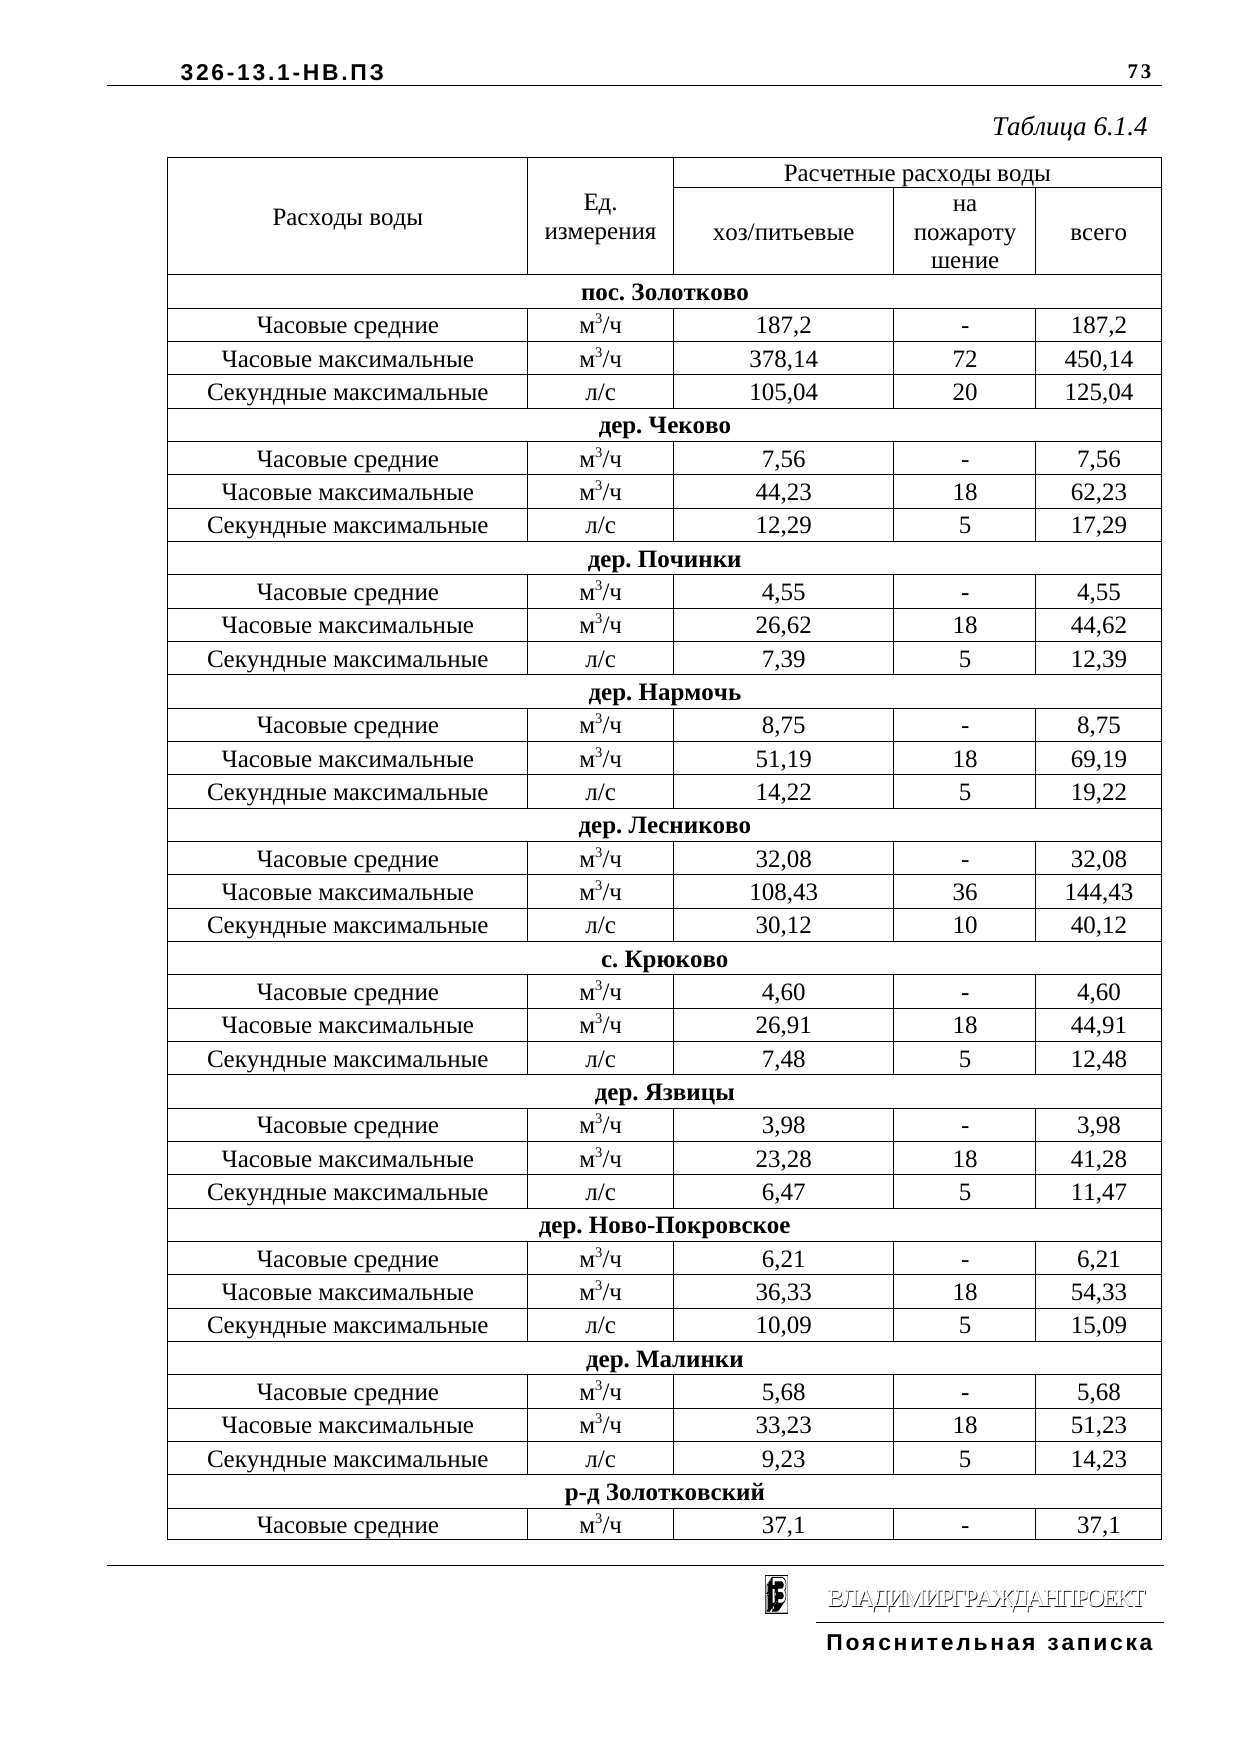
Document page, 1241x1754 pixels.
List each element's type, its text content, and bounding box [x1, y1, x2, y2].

table_cell м3/ч [528, 842, 673, 874]
table_cell Часовые средние [168, 442, 527, 474]
table_cell 105,04 [674, 375, 893, 408]
table_cell м3/ч [528, 875, 673, 908]
table_cell Часовые средние [168, 1109, 527, 1141]
table_cell 18 [894, 1409, 1035, 1441]
table_cell 8,75 [674, 709, 893, 741]
table_cell 30,12 [674, 909, 893, 941]
table_cell дер. Малинки [168, 1342, 1161, 1374]
table_cell Секундные максимальные [168, 1175, 527, 1208]
table_cell Часовые максимальные [168, 742, 527, 774]
table_cell дер. Лесниково [168, 809, 1161, 841]
table_cell 5 [894, 775, 1035, 808]
table_cell л/с [528, 509, 673, 541]
table_cell 6,21 [1036, 1242, 1161, 1274]
table_cell 5 [894, 1309, 1035, 1341]
table_cell 5 [894, 1442, 1035, 1474]
table_cell р-д Золотковский [168, 1475, 1161, 1508]
table_cell - [894, 709, 1035, 741]
table_cell 12,48 [1036, 1042, 1161, 1074]
table_cell Часовые средние [168, 1242, 527, 1274]
table_cell 5 [894, 1042, 1035, 1074]
table_cell 5,68 [1036, 1375, 1161, 1408]
table_cell дер. Чеково [168, 409, 1161, 441]
table_cell 37,1 [1036, 1509, 1161, 1539]
table_cell 6,21 [674, 1242, 893, 1274]
table_cell дер. Ново-Покровское [168, 1209, 1161, 1241]
table_cell Часовые максимальные [168, 1275, 527, 1308]
table_cell 7,39 [674, 642, 893, 674]
table_cell 450,14 [1036, 342, 1161, 374]
table_cell м3/ч [528, 1275, 673, 1308]
table_cell 54,33 [1036, 1275, 1161, 1308]
table_cell 14,23 [1036, 1442, 1161, 1474]
table_cell 20 [894, 375, 1035, 408]
table_cell 26,62 [674, 609, 893, 641]
table_cell на пожаротушение [894, 188, 1035, 274]
table_cell дер. Нармочь [168, 675, 1161, 708]
table_cell м3/ч [528, 742, 673, 774]
table_cell м3/ч [528, 1409, 673, 1441]
table_cell Часовые максимальные [168, 342, 527, 374]
table_cell л/с [528, 775, 673, 808]
table_cell л/с [528, 1442, 673, 1474]
table_cell 7,56 [674, 442, 893, 474]
table_cell 4,55 [674, 575, 893, 608]
table_cell с. Крюково [168, 942, 1161, 974]
table_cell - [894, 442, 1035, 474]
table_cell Часовые максимальные [168, 875, 527, 908]
table_cell Секундные максимальные [168, 775, 527, 808]
table_cell м3/ч [528, 1509, 673, 1539]
table_cell Секундные максимальные [168, 642, 527, 674]
table_cell 11,47 [1036, 1175, 1161, 1208]
table_cell 5 [894, 509, 1035, 541]
table_cell м3/ч [528, 342, 673, 374]
table_cell м3/ч [528, 609, 673, 641]
table_cell 12,29 [674, 509, 893, 541]
table_cell м3/ч [528, 309, 673, 341]
table_cell 187,2 [1036, 309, 1161, 341]
table_cell 44,91 [1036, 1009, 1161, 1041]
table_cell 15,09 [1036, 1309, 1161, 1341]
table_cell 108,43 [674, 875, 893, 908]
table_cell Секундные максимальные [168, 1442, 527, 1474]
table_cell м3/ч [528, 575, 673, 608]
table_cell 32,08 [1036, 842, 1161, 874]
table_cell 5 [894, 1175, 1035, 1208]
table_cell м3/ч [528, 709, 673, 741]
table_cell - [894, 842, 1035, 874]
table_cell 32,08 [674, 842, 893, 874]
table_header Расходы воды [168, 158, 527, 274]
table_cell 5,68 [674, 1375, 893, 1408]
table_cell 44,62 [1036, 609, 1161, 641]
table_cell 6,47 [674, 1175, 893, 1208]
table_cell пос. Золотково [168, 275, 1161, 308]
table_cell 69,19 [1036, 742, 1161, 774]
table_cell л/с [528, 1175, 673, 1208]
text Таблица 6.1.4 [118, 111, 1150, 142]
table_cell 17,29 [1036, 509, 1161, 541]
table_cell Секундные максимальные [168, 509, 527, 541]
table_cell 62,23 [1036, 475, 1161, 508]
table_cell Часовые максимальные [168, 609, 527, 641]
table_cell - [894, 1375, 1035, 1408]
table_cell Часовые средние [168, 309, 527, 341]
table_cell м3/ч [528, 1009, 673, 1041]
table_cell 8,75 [1036, 709, 1161, 741]
table_cell - [894, 975, 1035, 1008]
table_cell 7,56 [1036, 442, 1161, 474]
table_cell Секундные максимальные [168, 375, 527, 408]
table_cell 26,91 [674, 1009, 893, 1041]
table_cell л/с [528, 1042, 673, 1074]
table_cell м3/ч [528, 1242, 673, 1274]
table_cell 3,98 [674, 1109, 893, 1141]
table_cell Секундные максимальные [168, 909, 527, 941]
table_cell 4,55 [1036, 575, 1161, 608]
table_cell 19,22 [1036, 775, 1161, 808]
table_cell Часовые средние [168, 709, 527, 741]
table_cell м3/ч [528, 475, 673, 508]
table_cell 5 [894, 642, 1035, 674]
table_cell 40,12 [1036, 909, 1161, 941]
table_cell 36,33 [674, 1275, 893, 1308]
table_cell Часовые средние [168, 1509, 527, 1539]
table_cell Секундные максимальные [168, 1042, 527, 1074]
table_cell Часовые средние [168, 975, 527, 1008]
table_cell 51,19 [674, 742, 893, 774]
table_cell л/с [528, 909, 673, 941]
table_header Расчетные расходы воды [674, 158, 1161, 187]
table_cell - [894, 1242, 1035, 1274]
table_header Ед. измерения [528, 158, 673, 274]
table_cell 72 [894, 342, 1035, 374]
table_cell 10,09 [674, 1309, 893, 1341]
table_cell 4,60 [674, 975, 893, 1008]
table_cell м3/ч [528, 975, 673, 1008]
table_cell м3/ч [528, 1142, 673, 1174]
table_cell 41,28 [1036, 1142, 1161, 1174]
table_cell Часовые средние [168, 1375, 527, 1408]
table_cell 18 [894, 1142, 1035, 1174]
table_cell 187,2 [674, 309, 893, 341]
table_cell 44,23 [674, 475, 893, 508]
table_cell 18 [894, 609, 1035, 641]
table_cell 4,60 [1036, 975, 1161, 1008]
table_cell Часовые средние [168, 575, 527, 608]
table_cell всего [1036, 188, 1161, 274]
table_cell 378,14 [674, 342, 893, 374]
table_cell Часовые максимальные [168, 475, 527, 508]
table_cell Часовые максимальные [168, 1009, 527, 1041]
table_cell дер. Язвицы [168, 1075, 1161, 1108]
table_cell 36 [894, 875, 1035, 908]
table_cell Секундные максимальные [168, 1309, 527, 1341]
table_cell л/с [528, 375, 673, 408]
table_cell хоз/питьевые [674, 188, 893, 274]
table_cell м3/ч [528, 1375, 673, 1408]
table_cell 9,23 [674, 1442, 893, 1474]
table_cell - [894, 1509, 1035, 1539]
table_cell 7,48 [674, 1042, 893, 1074]
table_cell 14,22 [674, 775, 893, 808]
table_cell м3/ч [528, 1109, 673, 1141]
table_cell - [894, 309, 1035, 341]
table_cell Часовые максимальные [168, 1142, 527, 1174]
table_cell 18 [894, 1275, 1035, 1308]
table_cell 125,04 [1036, 375, 1161, 408]
table_cell дер. Починки [168, 542, 1161, 574]
table_cell 37,1 [674, 1509, 893, 1539]
table_cell 23,28 [674, 1142, 893, 1174]
table_cell Часовые средние [168, 842, 527, 874]
table_cell Часовые максимальные [168, 1409, 527, 1441]
table_cell 10 [894, 909, 1035, 941]
table_cell л/с [528, 642, 673, 674]
table_cell 18 [894, 475, 1035, 508]
table_cell 18 [894, 742, 1035, 774]
table_cell м3/ч [528, 442, 673, 474]
table_cell 33,23 [674, 1409, 893, 1441]
table_cell 18 [894, 1009, 1035, 1041]
table_cell 51,23 [1036, 1409, 1161, 1441]
table_cell - [894, 1109, 1035, 1141]
table_cell 12,39 [1036, 642, 1161, 674]
table_cell л/с [528, 1309, 673, 1341]
table_cell 144,43 [1036, 875, 1161, 908]
table_cell - [894, 575, 1035, 608]
table_cell 3,98 [1036, 1109, 1161, 1141]
